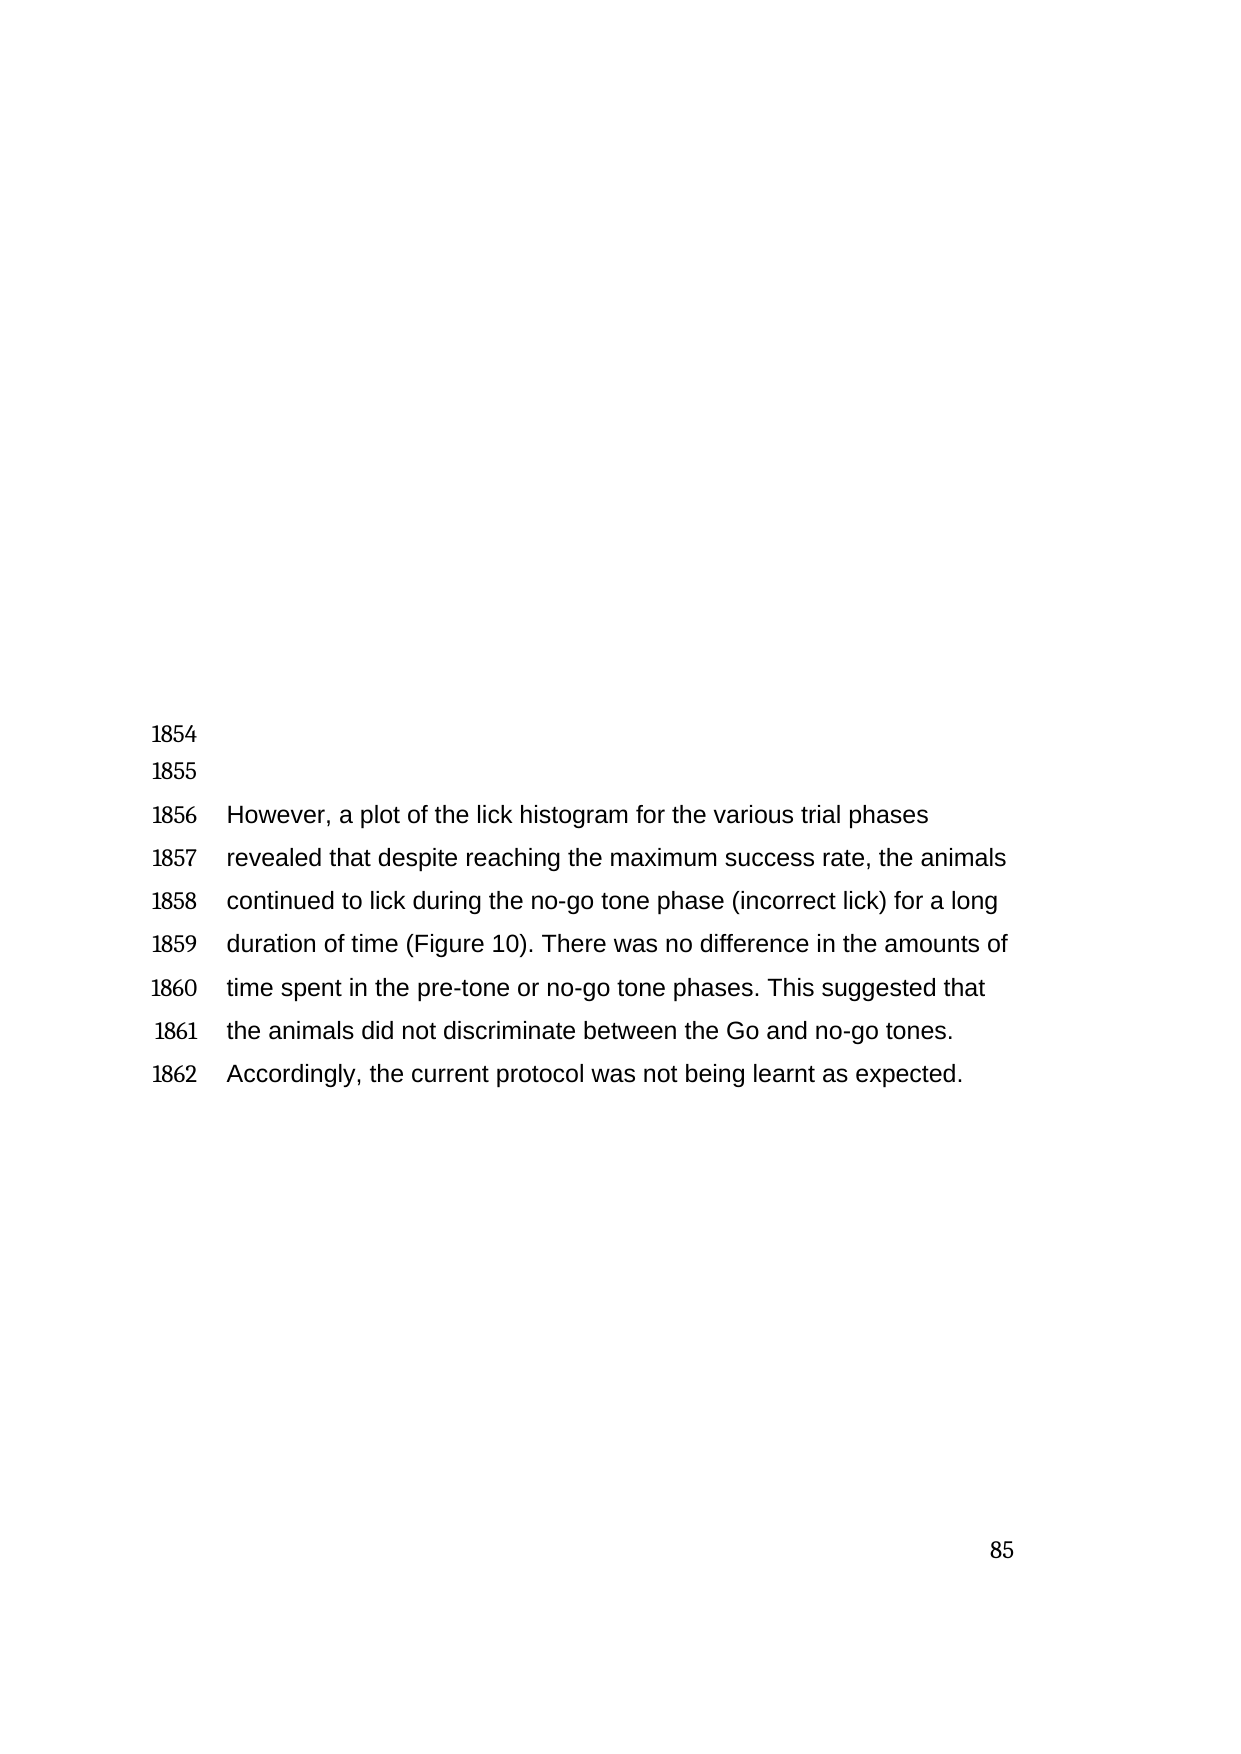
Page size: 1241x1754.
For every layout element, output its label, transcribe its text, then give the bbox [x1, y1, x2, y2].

text However, a plot of the lick histogram for the various trial phases revealed that despite reaching the maximum success rate, the animals continued to lick during the no-go tone phase (incorrect lick) for a long duration of time (Figure 10). There was no difference in the amounts of time spent in the pre-tone or no-go tone phases. This suggested that the animals did not discriminate between the Go and no-go tones. Accordingly, the current protocol was not being learnt as expected. [226, 800, 1014, 1088]
